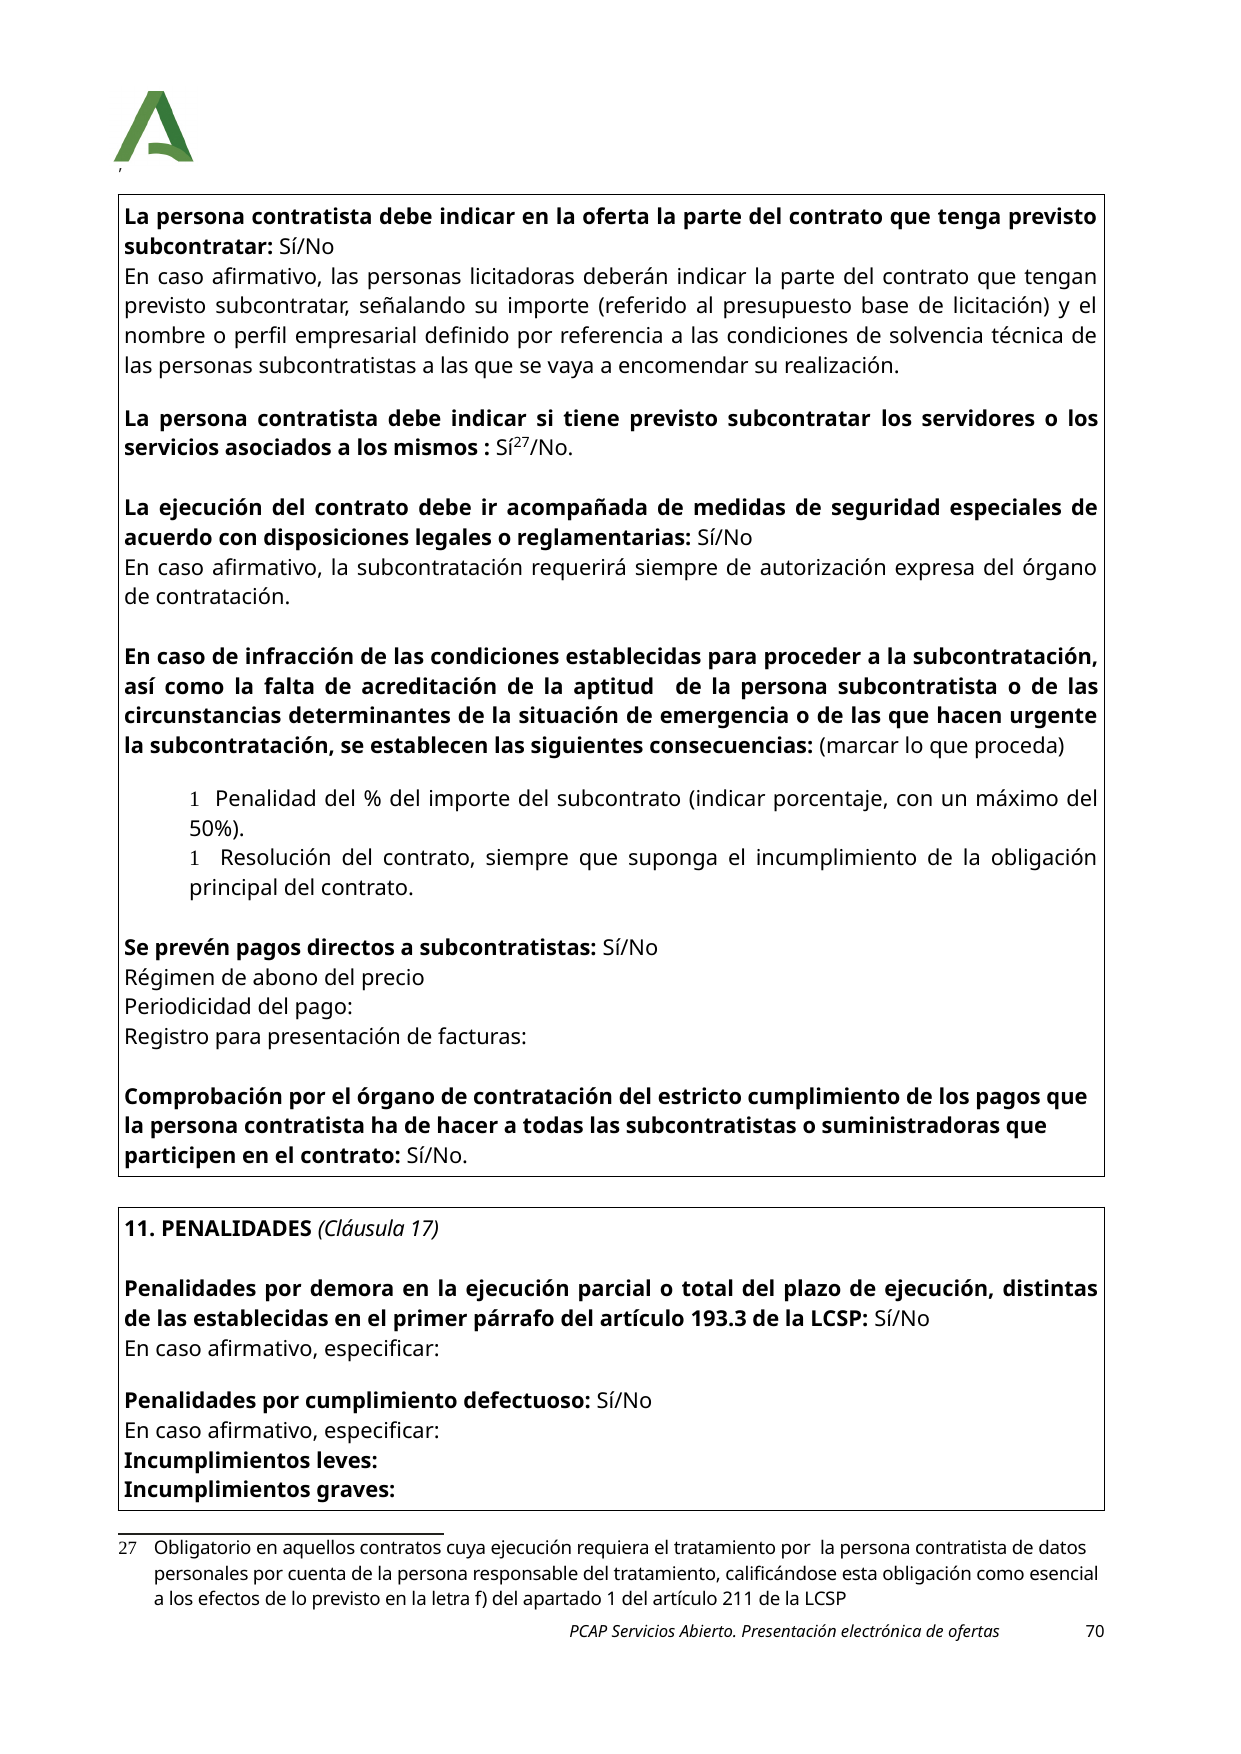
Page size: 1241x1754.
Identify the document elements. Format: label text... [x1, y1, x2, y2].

table_header 11. PENALIDADES (Cláusula 17) Penalidades por demora en la ejecución parcial o total del plazo de ejecución, distintas de las establecidas en el primer párrafo del artículo 193.3 de la LCSP: Sí/No En caso afirmativo, especificar: Penalidades por cumplimiento defectuoso: Sí/No En caso afirmativo, especificar: Incumplimientos leves: Incumplimientos graves: [119, 1208, 1104, 1510]
picture [109, 86, 198, 166]
table_header La persona contratista debe indicar en la oferta la parte del contrato que tenga previsto subcontratar: Sí/No En caso afirmativo, las personas licitadoras deberán indicar la parte del contrato que tengan previsto subcontratar, señalando su importe (referido al presupuesto base de licitación) y el nombre o perfil empresarial definido por referencia a las condiciones de solvencia técnica de las personas subcontratistas a las que se vaya a encomendar su realización. La persona contratista debe indicar si tiene previsto subcontratar los servidores o los servicios asociados a los mismos : Sí/No. La ejecución del contrato debe ir acompañada de medidas de seguridad especiales de acuerdo con disposiciones legales o reglamentarias: Sí/No En caso afirmativo, la subcontratación requerirá siempre de autorización expresa del órgano de contratación. En caso de infracción de las condiciones establecidas para proceder a la subcontratación, así como la falta de acreditación de la aptitud de la persona subcontratista o de las circunstancias determinantes de la situación de emergencia o de las que hacen urgente la subcontratación, se establecen las siguientes consecuencias: (marcar lo que proceda)  Penalidad del % del importe del subcontrato (indicar porcentaje, con un máximo del 50%).  Resolución del contrato, siempre que suponga el incumplimiento de la obligación principal del contrato. Se prevén pagos directos a subcontratistas: Sí/No Régimen de abono del precio Periodicidad del pago: Registro para presentación de facturas: Comprobación por el órgano de contratación del estricto cumplimiento de los pagos que la persona contratista ha de hacer a todas las subcontratistas o suministradoras que participen en el contrato: Sí/No. [119, 195, 1104, 1176]
